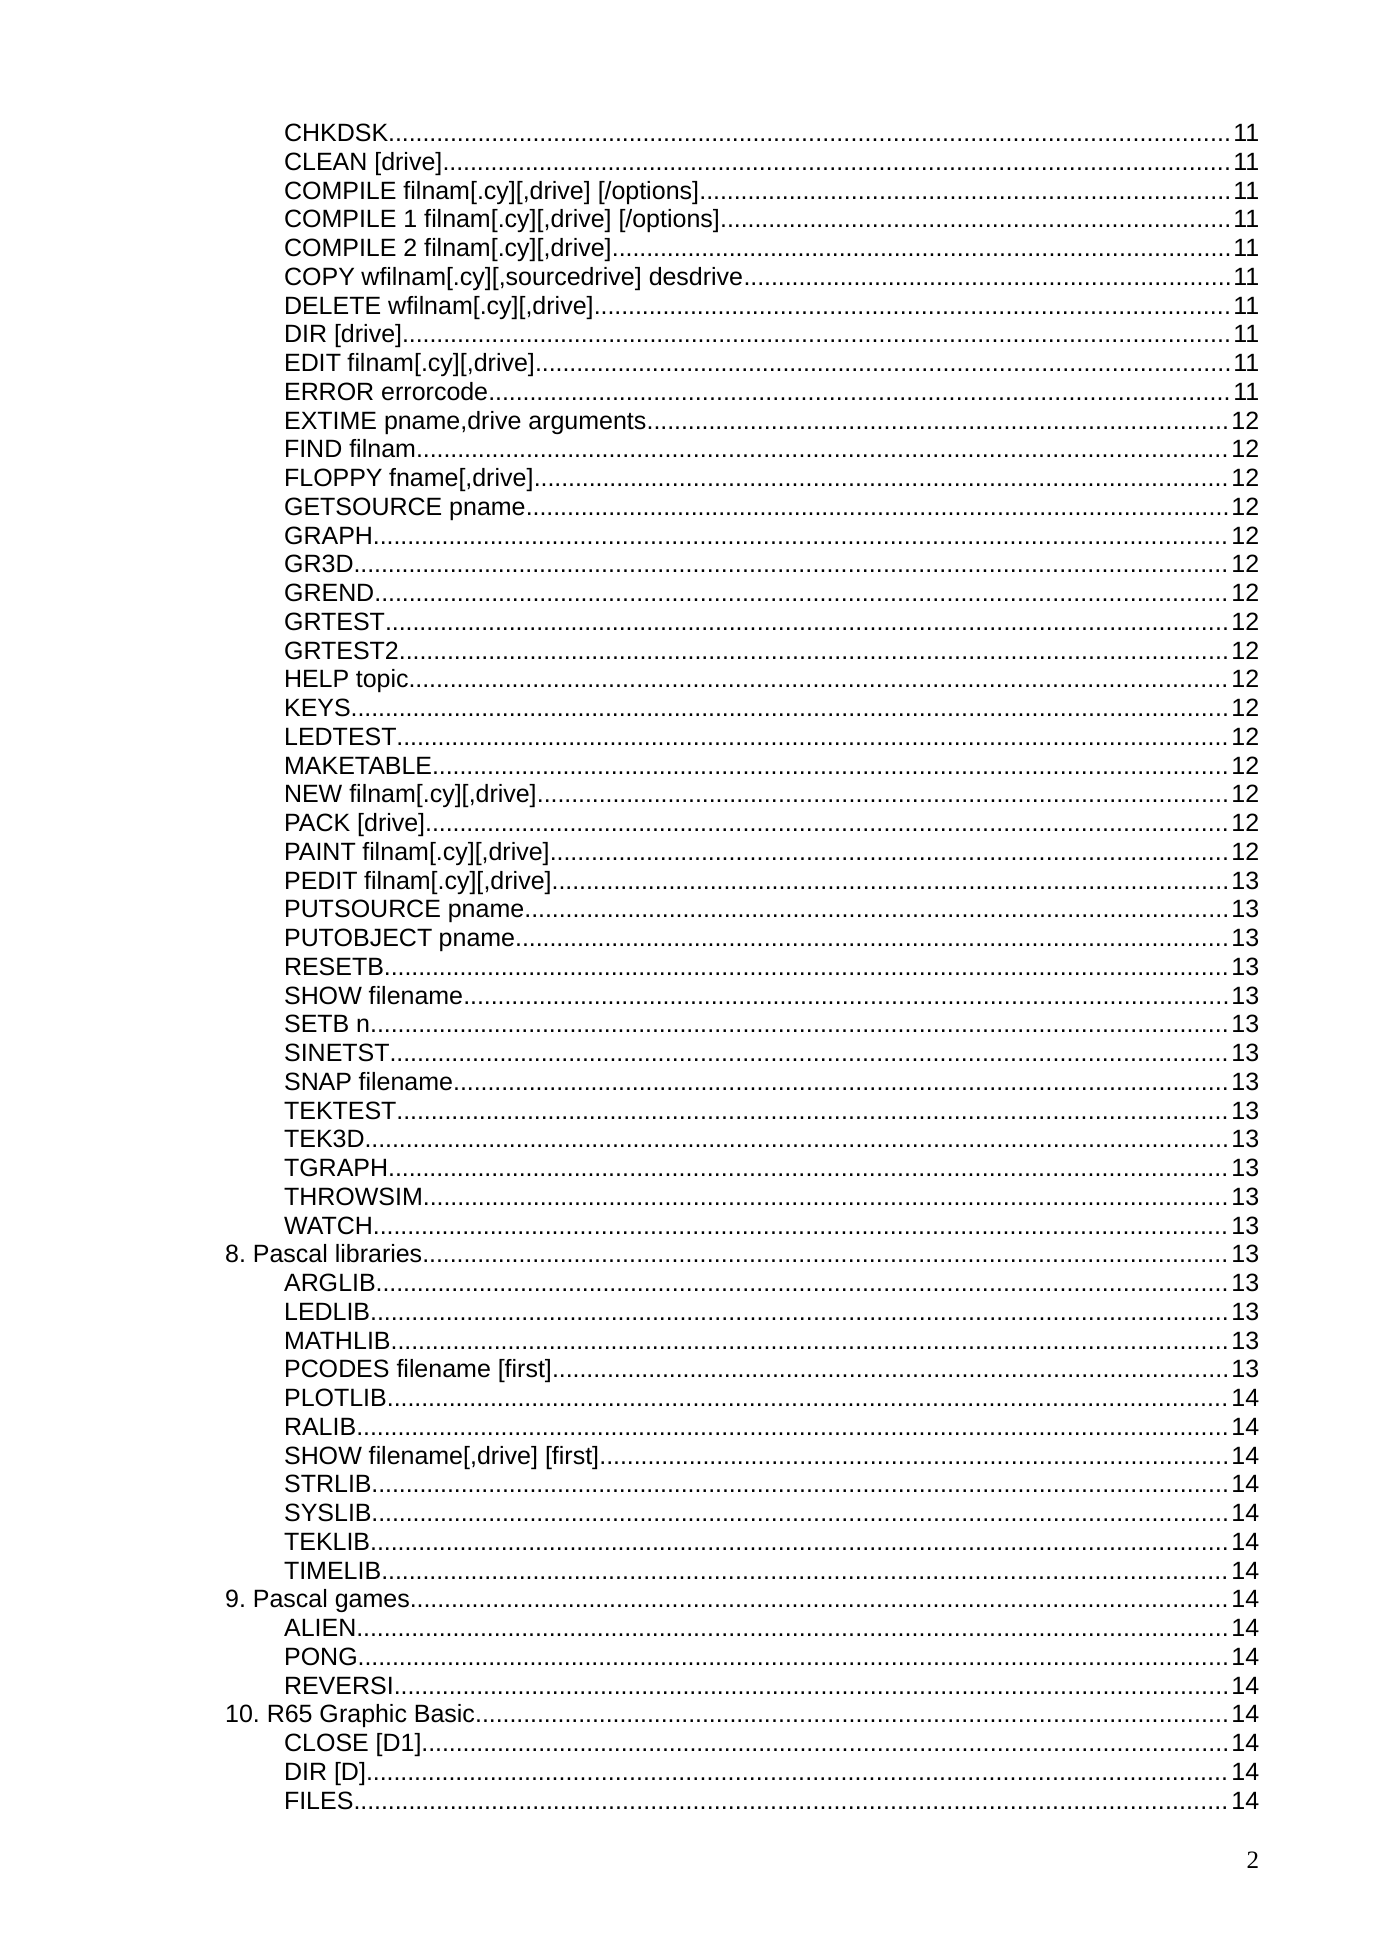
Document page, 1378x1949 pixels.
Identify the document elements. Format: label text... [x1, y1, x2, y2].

text FLOPPY fname[,drive] 12 [284, 463, 1259, 492]
text TEKLIB 14 [284, 1527, 1259, 1556]
text STRLIB 14 [284, 1469, 1259, 1498]
text SHOW filename[,drive] [first] 14 [284, 1441, 1259, 1469]
text PUTSOURCE pname 13 [284, 894, 1259, 923]
text SETB n 13 [284, 1009, 1259, 1038]
text ERROR errorcode 11 [284, 377, 1259, 406]
text SNAP filename 13 [284, 1067, 1259, 1096]
text MATHLIB 13 [284, 1326, 1259, 1354]
text FIND filnam 12 [284, 434, 1259, 463]
text GRTEST2 12 [284, 636, 1259, 664]
text ALIEN 14 [284, 1613, 1259, 1642]
text WATCH 13 [284, 1211, 1259, 1239]
text COMPILE filnam[.cy][,drive] [/options] 11 [284, 176, 1259, 204]
text COMPILE 1 filnam[.cy][,drive] [/options] 11 [284, 204, 1259, 233]
text ARGLIB 13 [284, 1268, 1259, 1297]
text 8. Pascal libraries 13 [225, 1239, 1259, 1268]
text SINETST 13 [284, 1038, 1259, 1067]
text PCODES filename [first] 13 [284, 1354, 1259, 1383]
text SYSLIB 14 [284, 1498, 1259, 1527]
text MAKETABLE 12 [284, 751, 1259, 779]
text 9. Pascal games 14 [225, 1584, 1259, 1613]
text 10. R65 Graphic Basic 14 [225, 1699, 1259, 1728]
text CLOSE [D1] 14 [284, 1728, 1259, 1757]
text TIMELIB 14 [284, 1556, 1259, 1584]
text DELETE wfilnam[.cy][,drive] 11 [284, 291, 1259, 319]
text FILES 14 [284, 1786, 1259, 1814]
text EDIT filnam[.cy][,drive] 11 [284, 348, 1259, 377]
text PLOTLIB 14 [284, 1383, 1259, 1412]
text GRTEST 12 [284, 607, 1259, 636]
text GRAPH 12 [284, 521, 1259, 549]
text KEYS 12 [284, 693, 1259, 722]
text GR3D 12 [284, 549, 1259, 578]
text NEW filnam[.cy][,drive] 12 [284, 779, 1259, 808]
text GREND 12 [284, 578, 1259, 607]
text HELP topic 12 [284, 664, 1259, 693]
text PAINT filnam[.cy][,drive] 12 [284, 837, 1259, 866]
text GETSOURCE pname 12 [284, 492, 1259, 521]
text REVERSI 14 [284, 1671, 1259, 1699]
text PUTOBJECT pname 13 [284, 923, 1259, 952]
text SHOW filename 13 [284, 981, 1259, 1009]
text COMPILE 2 filnam[.cy][,drive] 11 [284, 233, 1259, 262]
text TEKTEST 13 [284, 1096, 1259, 1124]
text THROWSIM 13 [284, 1182, 1259, 1211]
text EXTIME pname,drive arguments 12 [284, 406, 1259, 434]
text PACK [drive] 12 [284, 808, 1259, 837]
text RALIB 14 [284, 1412, 1259, 1441]
text DIR [D] 14 [284, 1757, 1259, 1786]
text RESETB 13 [284, 952, 1259, 981]
text TEK3D 13 [284, 1124, 1259, 1153]
text LEDTEST 12 [284, 722, 1259, 751]
text TGRAPH 13 [284, 1153, 1259, 1182]
text PONG 14 [284, 1642, 1259, 1671]
text PEDIT filnam[.cy][,drive] 13 [284, 866, 1259, 894]
text LEDLIB 13 [284, 1297, 1259, 1326]
text CHKDSK 11 [284, 118, 1259, 147]
text CLEAN [drive] 11 [284, 147, 1259, 176]
text COPY wfilnam[.cy][,sourcedrive] desdrive 11 [284, 262, 1259, 291]
text DIR [drive] 11 [284, 319, 1259, 348]
